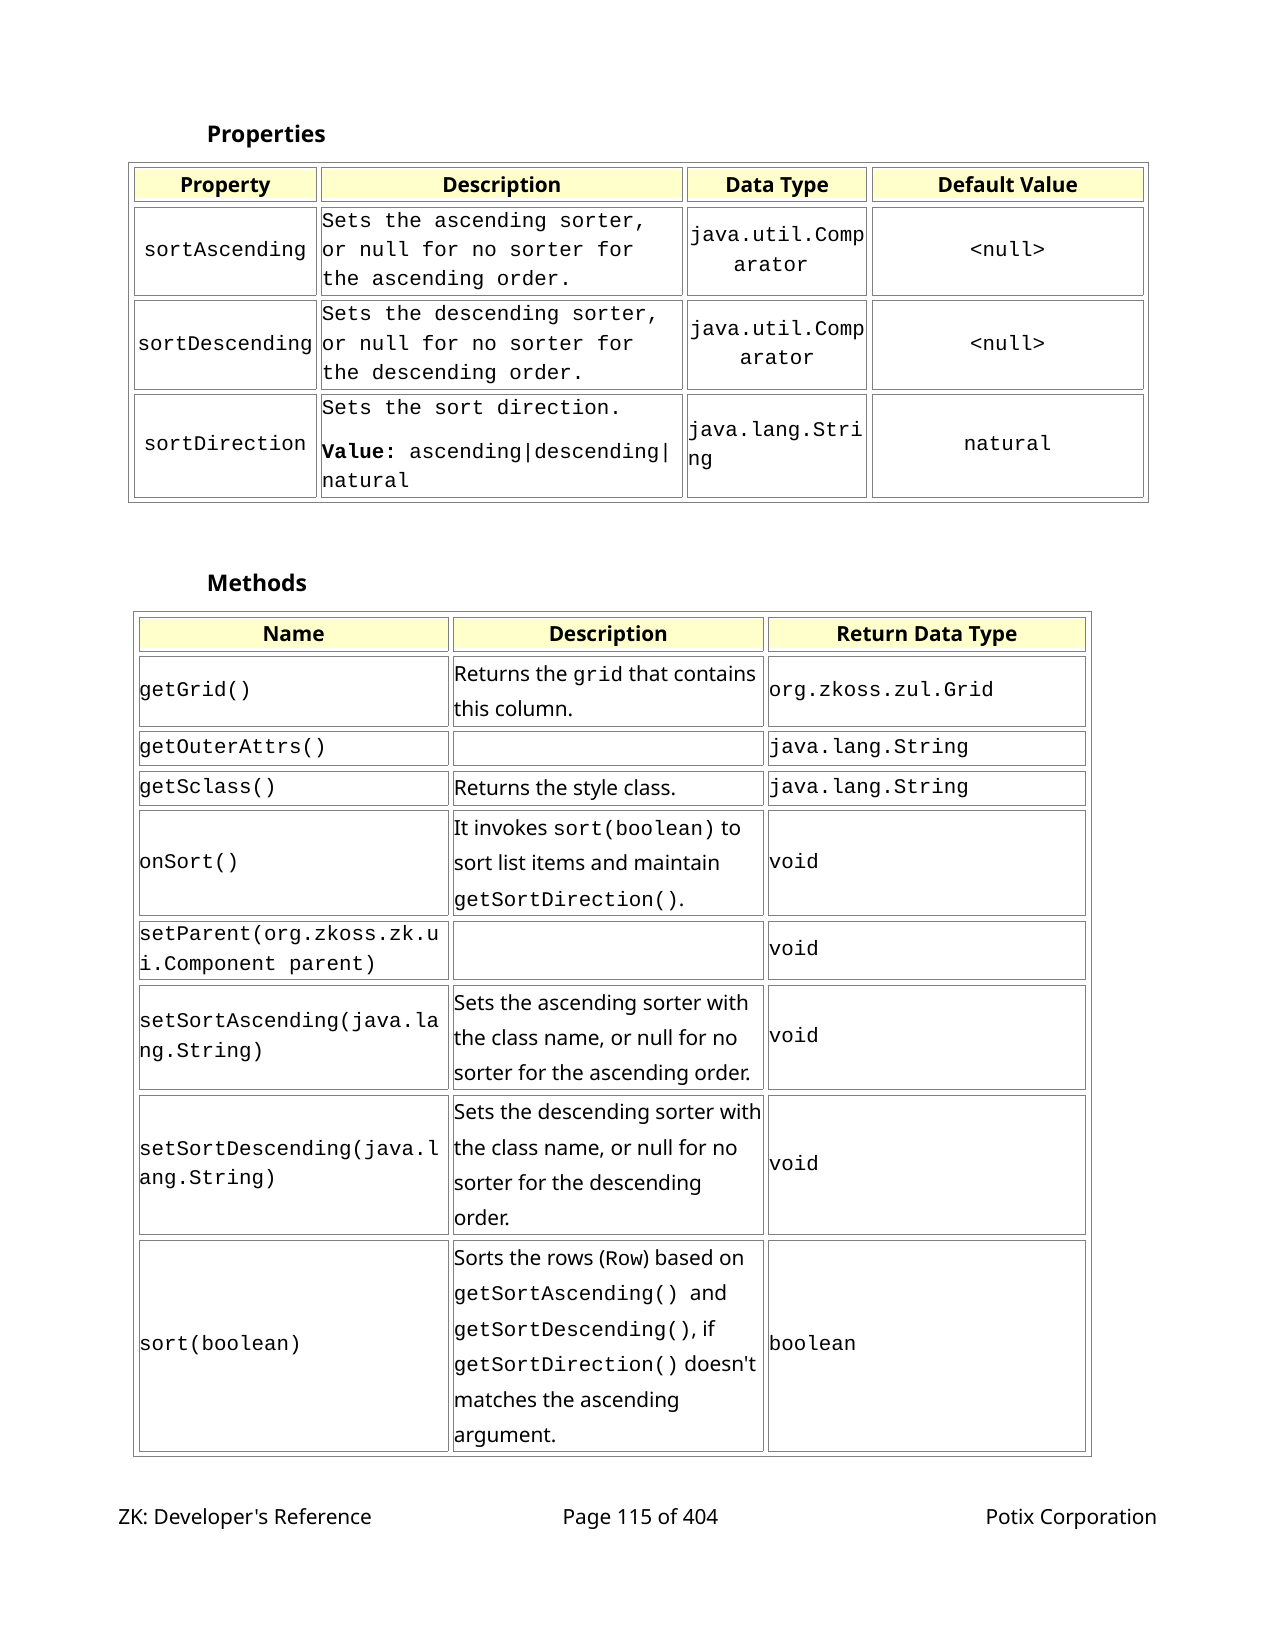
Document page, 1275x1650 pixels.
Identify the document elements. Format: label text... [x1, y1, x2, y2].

table_cell onSort() [136, 805, 451, 915]
table_cell setSortAscending(java.lang.String) [136, 979, 451, 1089]
table_header Description [451, 612, 766, 651]
table_cell java.util.Comparator [685, 201, 869, 295]
table_cell Sets the sort direction. Value: ascending|descending|natural [319, 389, 685, 497]
table_cell getGrid() [136, 651, 451, 726]
table_header Description [319, 163, 685, 201]
table_cell setSortDescending(java.lang.String) [136, 1089, 451, 1234]
table_cell java.util.Comparator [685, 295, 869, 388]
table_cell org.zkoss.zul.Grid [766, 651, 1088, 726]
table_cell [451, 726, 766, 765]
table_header Name [136, 612, 451, 651]
table_header Default Value [869, 163, 1146, 201]
table_cell Sets the ascending sorter, or null for no sorter for the ascending order. [319, 201, 685, 295]
table_cell sortAscending [131, 201, 319, 295]
subtitle Properties [207, 118, 1157, 149]
table_cell Sets the descending sorter with the class name, or null for no sorter for the descending order. [451, 1089, 766, 1234]
table_cell <null> [869, 201, 1146, 295]
table_cell sort(boolean) [136, 1234, 451, 1451]
table_cell boolean [766, 1234, 1088, 1451]
table_header Property [131, 163, 319, 201]
table_cell void [766, 979, 1088, 1089]
table_cell Returns the style class. [451, 765, 766, 804]
table_cell [454, 732, 763, 765]
table_cell getOuterAttrs() [136, 726, 451, 765]
table_header Data Type [685, 163, 869, 201]
table_cell getSclass() [136, 765, 451, 804]
table_cell void [766, 915, 1088, 979]
table_cell void [766, 1089, 1088, 1234]
table_cell sortDescending [131, 295, 319, 388]
table_cell sortDirection [131, 389, 319, 497]
subtitle Methods [207, 567, 1157, 599]
table_cell It invokes sort(boolean) to sort list items and maintain getSortDirection(). [451, 805, 766, 915]
table_cell java.lang.String [685, 389, 869, 497]
table_cell void [766, 805, 1088, 915]
table_cell Returns the grid that contains this column. [451, 651, 766, 726]
table_cell java.lang.String [766, 726, 1088, 765]
table_cell [454, 922, 763, 979]
table_cell Sets the ascending sorter with the class name, or null for no sorter for the ascending order. [451, 979, 766, 1089]
table_cell Sorts the rows (Row) based on getSortAscending() and getSortDescending(), if getSortDirection() doesn't matches the ascending argument. [451, 1234, 766, 1451]
table_cell setParent(org.zkoss.zk.ui.Component parent) [136, 915, 451, 979]
table_cell natural [869, 389, 1146, 497]
table_cell <null> [869, 295, 1146, 388]
table_cell java.lang.String [766, 765, 1088, 804]
table_header Return Data Type [766, 612, 1088, 651]
table_cell [451, 915, 766, 979]
table_cell Sets the descending sorter, or null for no sorter for the descending order. [319, 295, 685, 388]
